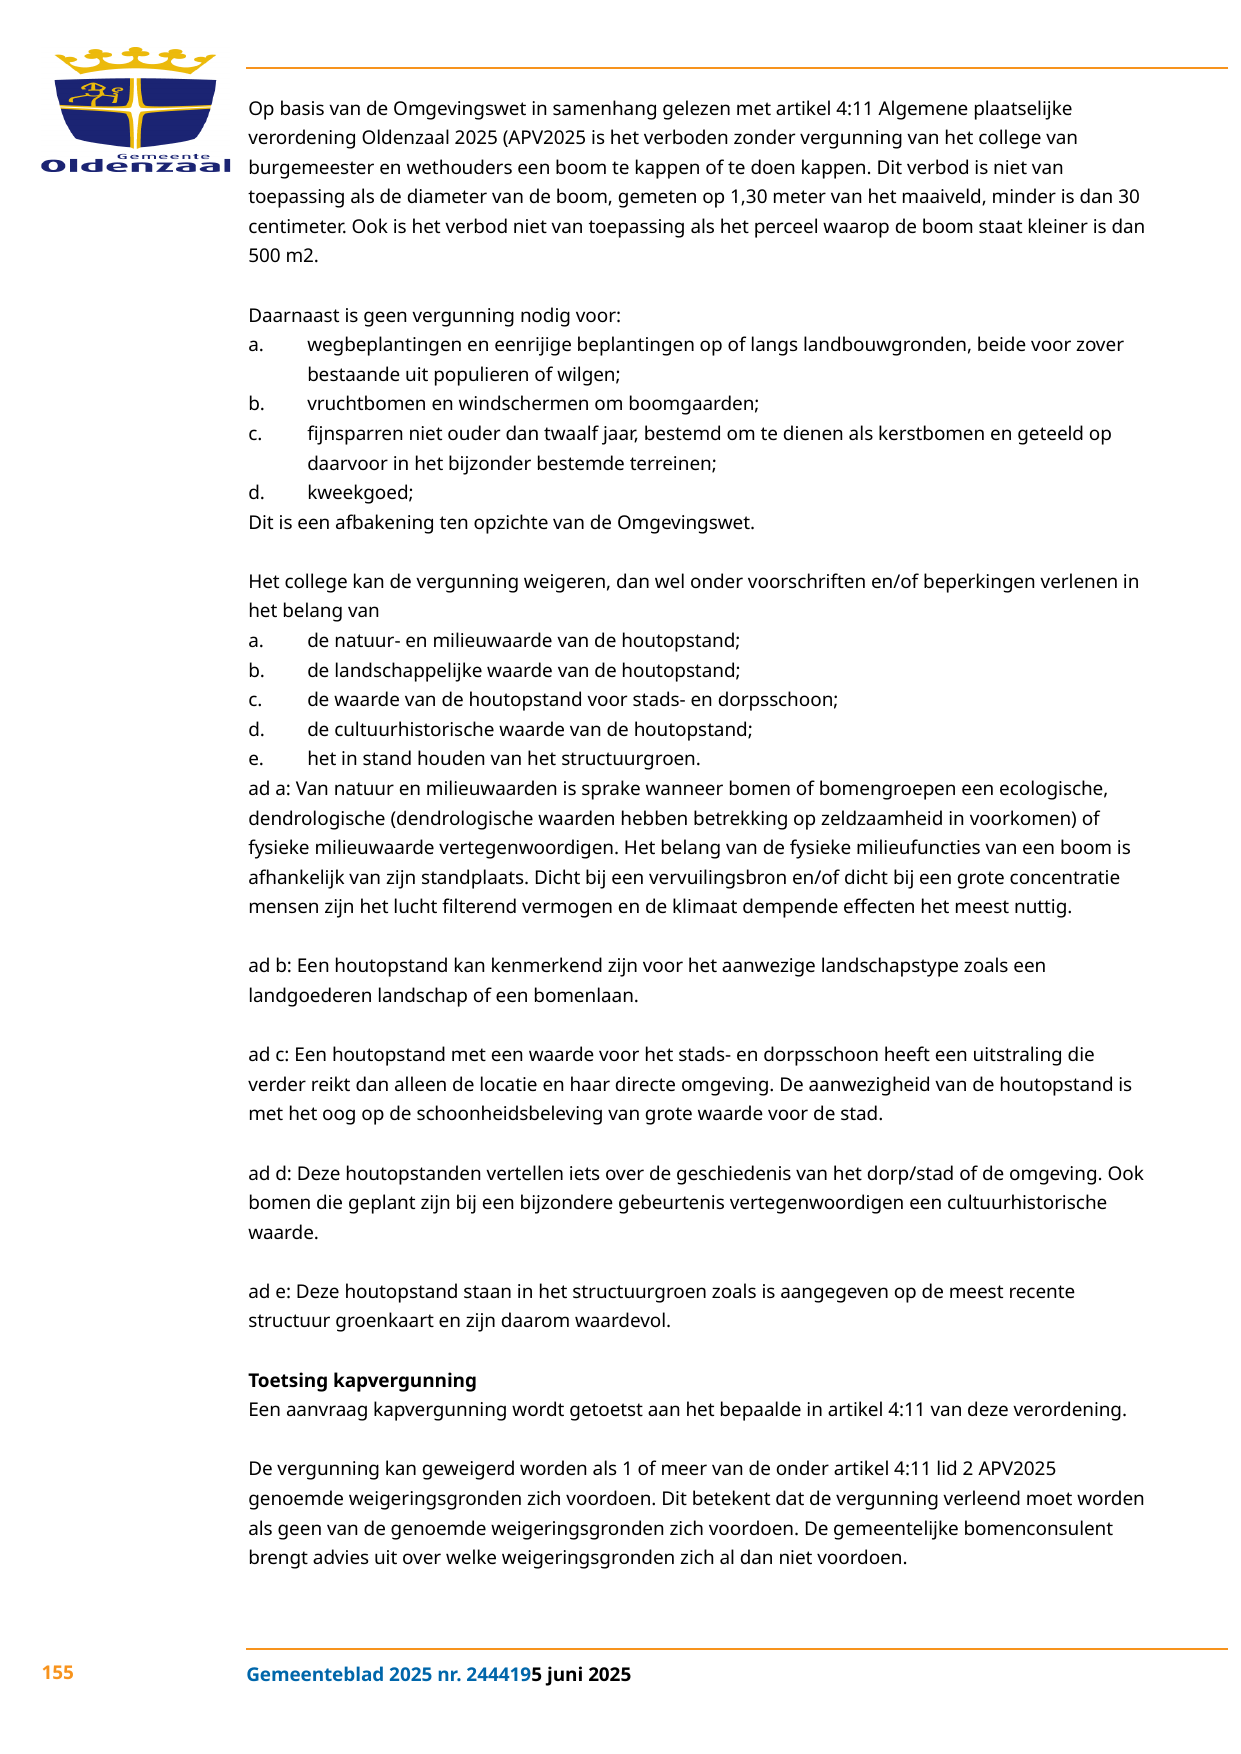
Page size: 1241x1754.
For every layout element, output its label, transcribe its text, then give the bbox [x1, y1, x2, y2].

list het in stand houden van het structuurgroen. [248, 746, 1152, 771]
text Dit is een afbakening ten opzichte van de Omgevingswet. [248, 509, 1152, 535]
text De vergunning kan geweigerd worden als 1 of meer van de onder artikel 4:11 lid 2 APV2025 genoemde weigeringsgronden zich voordoen. Dit betekent dat de vergunning verleend moet worden als geen van de genoemde weigeringsgronden zich voordoen. De gemeentelijke bomenconsulent brengt advies uit over welke weigeringsgronden zich al dan niet voordoen. [248, 1456, 1152, 1570]
text ad b: Een houtopstand kan kenmerkend zijn voor het aanwezige landschapstype zoals een landgoederen landschap of een bomenlaan. [248, 953, 1152, 1008]
list de waarde van de houtopstand voor stads- en dorpsschoon; [248, 686, 1152, 712]
text Toetsing kapvergunning [248, 1367, 1152, 1393]
text ad c: Een houtopstand met een waarde voor het stads- en dorpsschoon heeft een uitstraling die verder reikt dan alleen de locatie en haar directe omgeving. De aanwezigheid van de houtopstand is met het oog op de schoonheidsbeleving van grote waarde voor de stad. [248, 1041, 1152, 1126]
list de cultuurhistorische waarde van de houtopstand; [248, 716, 1152, 742]
list wegbeplantingen en eenrijige beplantingen op of langs landbouwgronden, beide voor zover bestaande uit populieren of wilgen; [248, 331, 1152, 387]
text ad d: Deze houtopstanden vertellen iets over de geschiedenis van het dorp/stad of de omgeving. Ook bomen die geplant zijn bij een bijzondere gebeurtenis vertegenwoordigen een cultuurhistorische waarde. [248, 1160, 1152, 1245]
list fijnsparren niet ouder dan twaalf jaar, bestemd om te dienen als kerstbomen en geteeld op daarvoor in het bijzonder bestemde terreinen; [248, 420, 1152, 476]
picture [41, 47, 231, 172]
text ad e: Deze houtopstand staan in het structuurgroen zoals is aangegeven op de meest recente structuur groenkaart en zijn daarom waardevol. [248, 1278, 1152, 1333]
list de natuur- en milieuwaarde van de houtopstand; [248, 627, 1152, 653]
text Daarnaast is geen vergunning nodig voor: [248, 302, 1152, 328]
list vruchtbomen en windschermen om boomgaarden; [248, 391, 1152, 416]
text Op basis van de Omgevingswet in samenhang gelezen met artikel 4:11 Algemene plaatselijke verordening Oldenzaal 2025 (APV2025 is het verboden zonder vergunning van het college van burgemeester en wethouders een boom te kappen of te doen kappen. Dit verbod is niet van toepassing als de diameter van de boom, gemeten op 1,30 meter van het maaiveld, minder is dan 30 centimeter. Ook is het verbod niet van toepassing als het perceel waarop de boom staat kleiner is dan 500 m2. [248, 95, 1152, 268]
text Het college kan de vergunning weigeren, dan wel onder voorschriften en/of beperkingen verlenen in het belang van [248, 568, 1152, 623]
list kweekgoed; [248, 479, 1152, 505]
list de landschappelijke waarde van de houtopstand; [248, 657, 1152, 683]
text ad a: Van natuur en milieuwaarden is sprake wanneer bomen of bomengroepen een ecologische, dendrologische (dendrologische waarden hebben betrekking op zeldzaamheid in voorkomen) of fysieke milieuwaarde vertegenwoordigen. Het belang van de fysieke milieufuncties van een boom is afhankelijk van zijn standplaats. Dicht bij een vervuilingsbron en/of dicht bij een grote concentratie mensen zijn het lucht filterend vermogen en de klimaat dempende effecten het meest nuttig. [248, 775, 1152, 919]
text Een aanvraag kapvergunning wordt getoetst aan het bepaalde in artikel 4:11 van deze verordening. [248, 1396, 1152, 1422]
